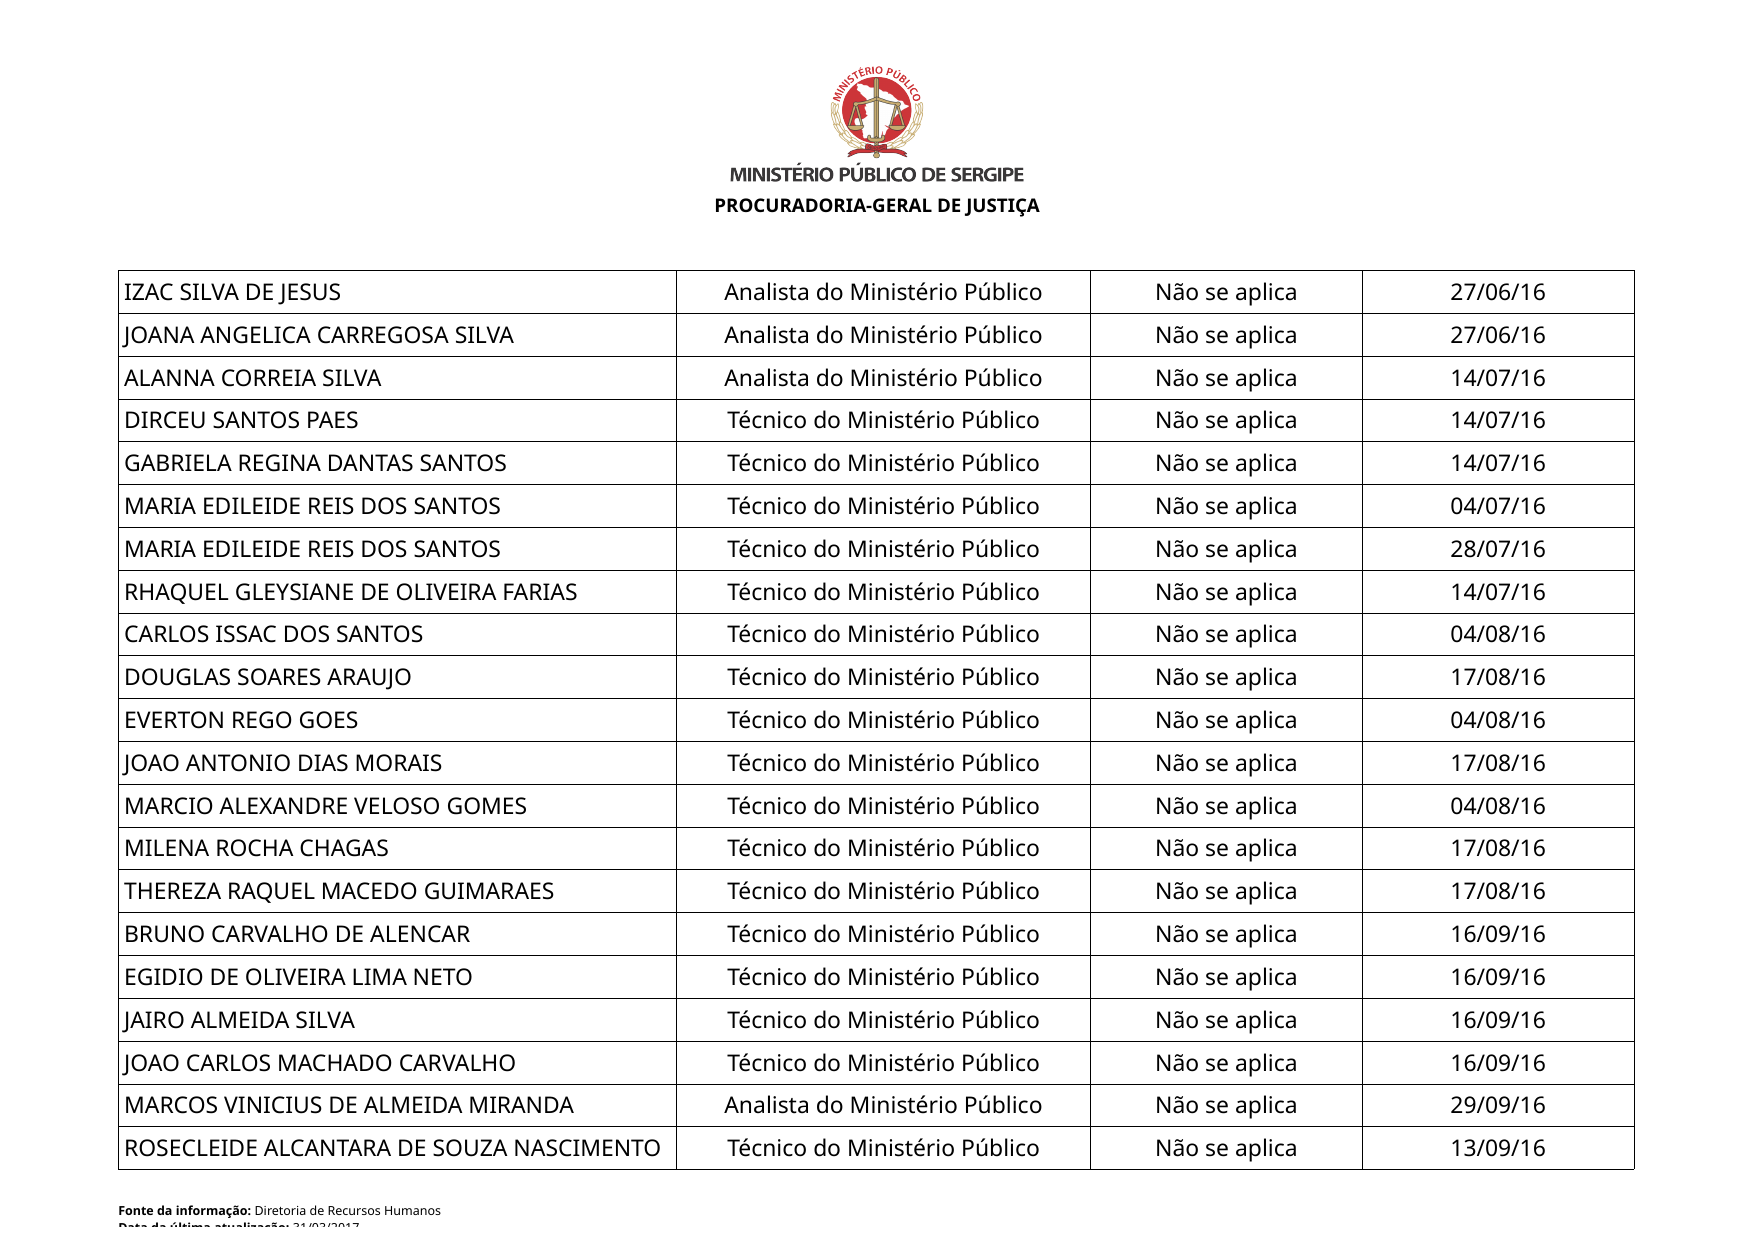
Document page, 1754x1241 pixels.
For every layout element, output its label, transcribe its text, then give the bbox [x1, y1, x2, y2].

table_cell 17/08/16 [1363, 742, 1634, 784]
table_cell IZAC SILVA DE JESUS [119, 271, 676, 313]
table_cell Técnico do Ministério Público [677, 956, 1090, 998]
table_cell Não se aplica [1091, 442, 1362, 484]
table_cell Analista do Ministério Público [677, 1085, 1090, 1126]
table_cell 17/08/16 [1363, 828, 1634, 869]
table_cell 16/09/16 [1363, 999, 1634, 1041]
table_cell Técnico do Ministério Público [677, 699, 1090, 741]
table_cell Técnico do Ministério Público [677, 913, 1090, 955]
table_cell 14/07/16 [1363, 357, 1634, 398]
table_cell 17/08/16 [1363, 656, 1634, 698]
table_cell Técnico do Ministério Público [677, 656, 1090, 698]
table_cell Técnico do Ministério Público [677, 528, 1090, 570]
table_cell JOAO ANTONIO DIAS MORAIS [119, 742, 676, 784]
table_cell JOANA ANGELICA CARREGOSA SILVA [119, 314, 676, 356]
table_cell Não se aplica [1091, 271, 1362, 313]
table_cell Não se aplica [1091, 999, 1362, 1041]
table_cell MARIA EDILEIDE REIS DOS SANTOS [119, 528, 676, 570]
table_cell Técnico do Ministério Público [677, 870, 1090, 912]
table_cell 14/07/16 [1363, 442, 1634, 484]
table_cell Técnico do Ministério Público [677, 1127, 1090, 1169]
table_cell RHAQUEL GLEYSIANE DE OLIVEIRA FARIAS [119, 571, 676, 612]
table_cell EGIDIO DE OLIVEIRA LIMA NETO [119, 956, 676, 998]
table_cell Não se aplica [1091, 742, 1362, 784]
table_cell JOAO CARLOS MACHADO CARVALHO [119, 1042, 676, 1083]
table_cell DOUGLAS SOARES ARAUJO [119, 656, 676, 698]
table_cell 04/08/16 [1363, 614, 1634, 655]
table_cell 17/08/16 [1363, 870, 1634, 912]
table_cell MARIA EDILEIDE REIS DOS SANTOS [119, 485, 676, 527]
table_cell ALANNA CORREIA SILVA [119, 357, 676, 398]
table_cell Não se aplica [1091, 828, 1362, 869]
table_cell Técnico do Ministério Público [677, 400, 1090, 441]
table_cell Não se aplica [1091, 528, 1362, 570]
table_cell 04/07/16 [1363, 485, 1634, 527]
table_cell GABRIELA REGINA DANTAS SANTOS [119, 442, 676, 484]
table_cell Não se aplica [1091, 699, 1362, 741]
table_cell BRUNO CARVALHO DE ALENCAR [119, 913, 676, 955]
table_cell 16/09/16 [1363, 956, 1634, 998]
table_cell Analista do Ministério Público [677, 357, 1090, 398]
table_cell Não se aplica [1091, 870, 1362, 912]
table_cell Não se aplica [1091, 785, 1362, 827]
table_cell 16/09/16 [1363, 913, 1634, 955]
table_cell 28/07/16 [1363, 528, 1634, 570]
table_cell 14/07/16 [1363, 571, 1634, 612]
table_cell Não se aplica [1091, 656, 1362, 698]
table_cell Não se aplica [1091, 614, 1362, 655]
table_cell MARCIO ALEXANDRE VELOSO GOMES [119, 785, 676, 827]
table_cell Não se aplica [1091, 357, 1362, 398]
table_cell CARLOS ISSAC DOS SANTOS [119, 614, 676, 655]
table_cell 04/08/16 [1363, 699, 1634, 741]
table_cell EVERTON REGO GOES [119, 699, 676, 741]
table_cell MILENA ROCHA CHAGAS [119, 828, 676, 869]
table_cell Técnico do Ministério Público [677, 1042, 1090, 1083]
table_cell Não se aplica [1091, 485, 1362, 527]
table_cell Técnico do Ministério Público [677, 742, 1090, 784]
table_cell Não se aplica [1091, 1085, 1362, 1126]
table_cell THEREZA RAQUEL MACEDO GUIMARAES [119, 870, 676, 912]
table_cell Técnico do Ministério Público [677, 999, 1090, 1041]
table_cell JAIRO ALMEIDA SILVA [119, 999, 676, 1041]
table_cell Não se aplica [1091, 1042, 1362, 1083]
table_cell Analista do Ministério Público [677, 271, 1090, 313]
table_cell 27/06/16 [1363, 271, 1634, 313]
table_cell Não se aplica [1091, 571, 1362, 612]
table_cell 27/06/16 [1363, 314, 1634, 356]
picture [730, 66, 1024, 185]
table_cell 13/09/16 [1363, 1127, 1634, 1169]
table_cell Técnico do Ministério Público [677, 785, 1090, 827]
table_cell Não se aplica [1091, 314, 1362, 356]
table_cell 14/07/16 [1363, 400, 1634, 441]
table_cell Não se aplica [1091, 400, 1362, 441]
table_cell 16/09/16 [1363, 1042, 1634, 1083]
table_cell 04/08/16 [1363, 785, 1634, 827]
table_cell ROSECLEIDE ALCANTARA DE SOUZA NASCIMENTO [119, 1127, 676, 1169]
table_cell Analista do Ministério Público [677, 314, 1090, 356]
table_cell Não se aplica [1091, 913, 1362, 955]
table_cell DIRCEU SANTOS PAES [119, 400, 676, 441]
table_cell Não se aplica [1091, 956, 1362, 998]
table_cell Técnico do Ministério Público [677, 614, 1090, 655]
table_cell Técnico do Ministério Público [677, 485, 1090, 527]
table_cell Técnico do Ministério Público [677, 571, 1090, 612]
table_cell Técnico do Ministério Público [677, 442, 1090, 484]
table_cell MARCOS VINICIUS DE ALMEIDA MIRANDA [119, 1085, 676, 1126]
table_cell 29/09/16 [1363, 1085, 1634, 1126]
table_cell Não se aplica [1091, 1127, 1362, 1169]
table_cell Técnico do Ministério Público [677, 828, 1090, 869]
